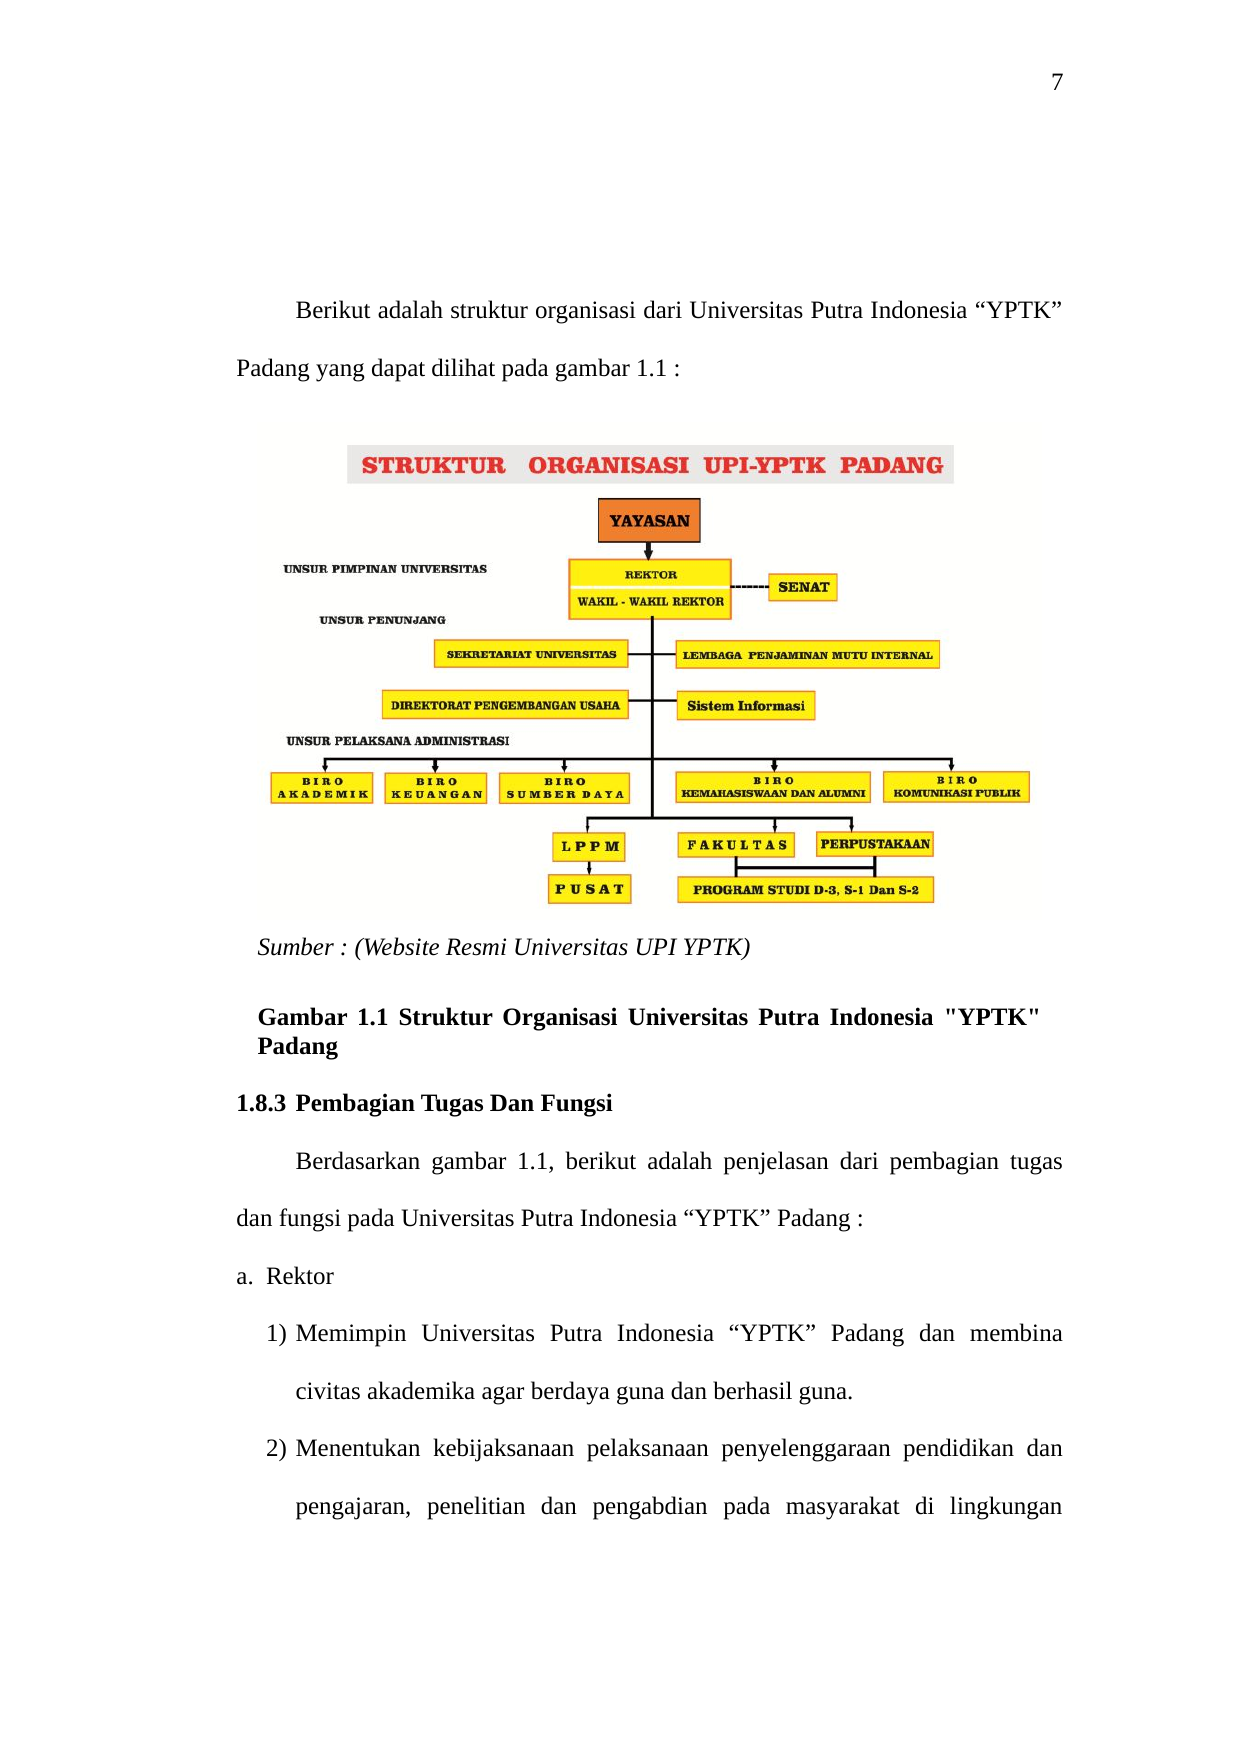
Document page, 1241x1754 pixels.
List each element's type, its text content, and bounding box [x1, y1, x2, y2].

text Berikut adalah struktur organisasi dari Universitas Putra Indonesia “YPTK” Padang yang dapat dilihat pada gambar 1.1 : [236, 295, 1063, 382]
subtitle 1.8.3 Pembagian Tugas Dan Fungsi [236, 410, 1063, 1117]
text Sumber : (Website Resmi Universitas UPI YPTK) [257, 932, 1042, 961]
text Berdasarkan gambar 1.1, berikut adalah penjelasan dari pembagian tugas dan fungsi pada Universitas Putra Indonesia “YPTK” Padang : [236, 1146, 1063, 1232]
picture [257, 422, 1042, 920]
list Memimpin Universitas Putra Indonesia “YPTK” Padang dan membina civitas akademika agar berdaya guna dan berhasil guna. [266, 1318, 1063, 1405]
list Menentukan kebijaksanaan pelaksanaan penyelenggaraan pendidikan dan pengajaran, penelitian dan pengabdian pada masyarakat di lingkungan [266, 1433, 1063, 1520]
text Gambar 1.1 Struktur Organisasi Universitas Putra Indonesia "YPTK" Padang [257, 1002, 1042, 1060]
list Rektor [236, 1261, 1063, 1290]
